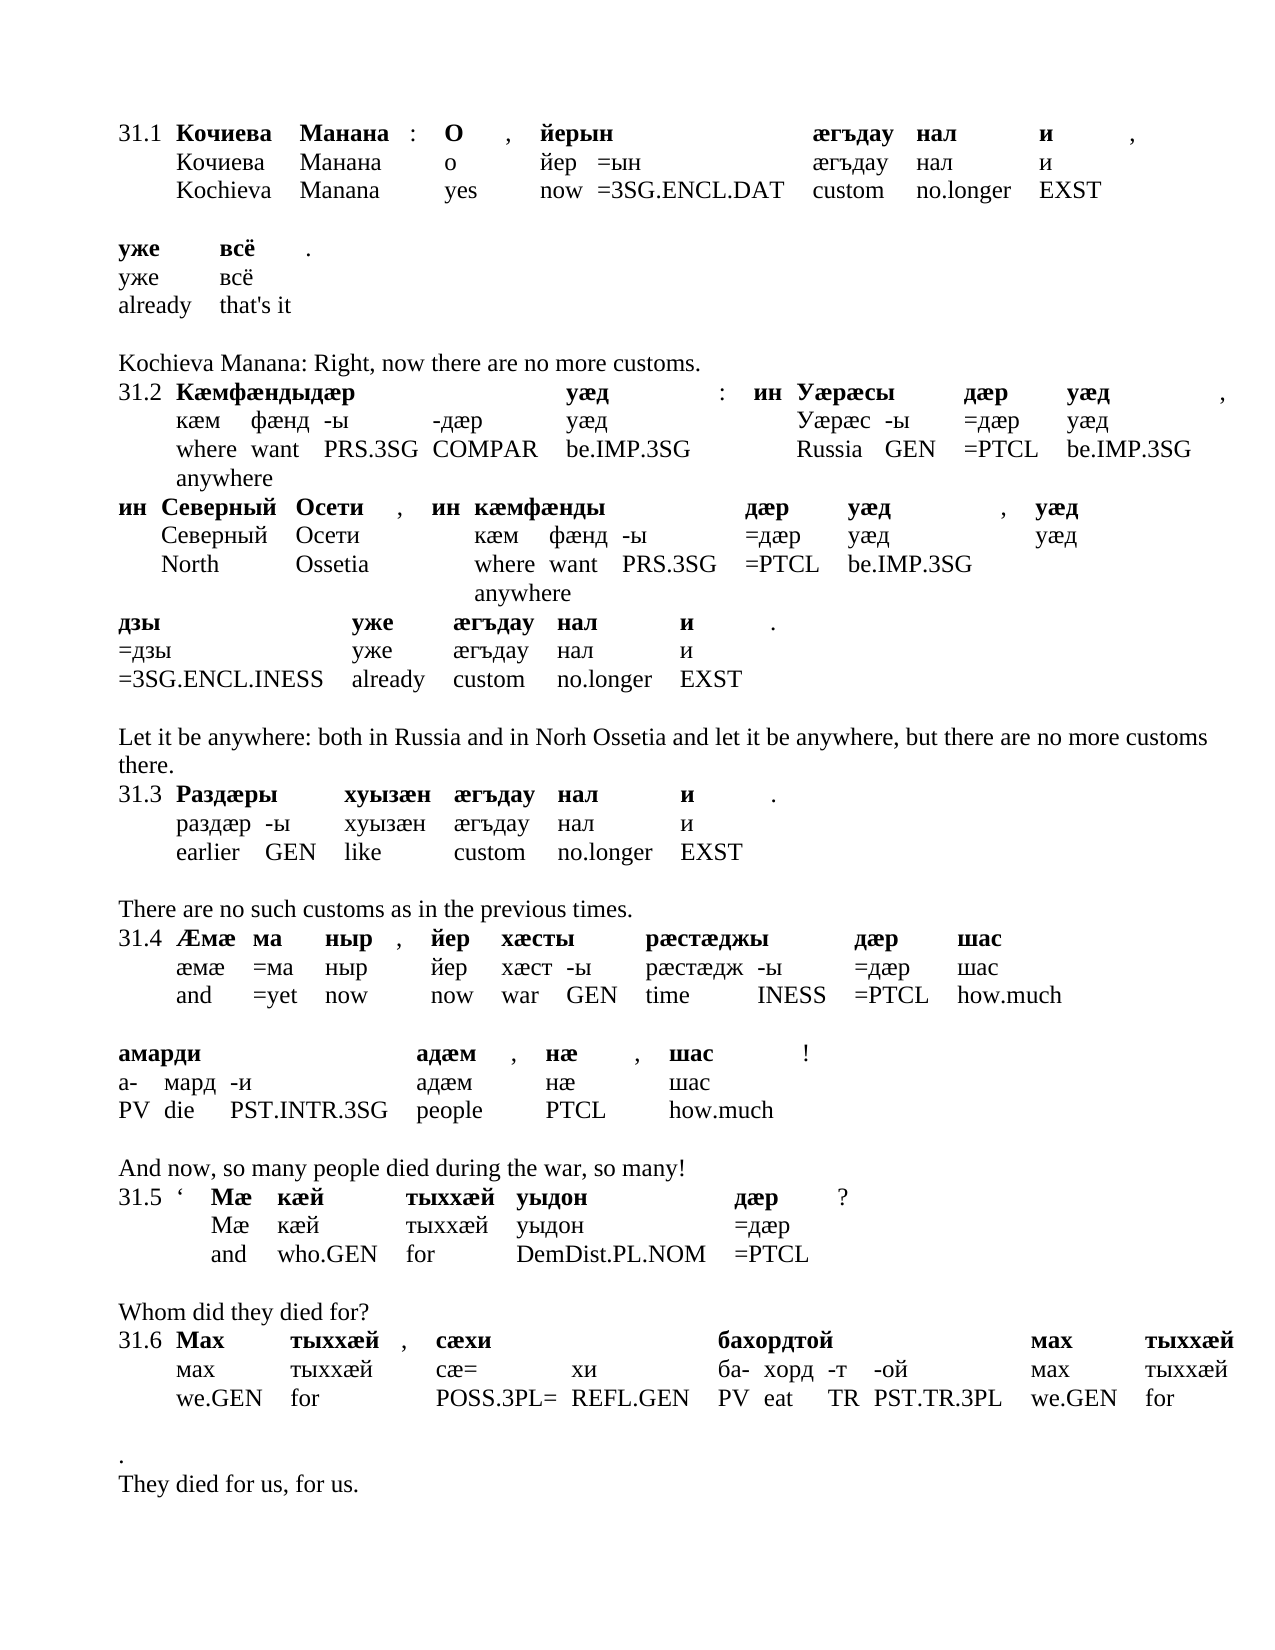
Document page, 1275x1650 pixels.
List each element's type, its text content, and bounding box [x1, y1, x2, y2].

text мах [1031, 1354, 1117, 1383]
text custom [812, 176, 888, 204]
text ин [431, 492, 460, 521]
text Мах [176, 1326, 276, 1354]
text æгъдау [453, 607, 543, 636]
text хуызæн [344, 779, 440, 808]
text people [416, 1096, 483, 1124]
text =yet [253, 981, 297, 1009]
text хи [571, 1354, 690, 1383]
text Let it be anywhere: both in Russia and in Norh Ossetia and let it be anywhere, but there are no more customs there. [118, 722, 1249, 779]
text North [161, 549, 282, 578]
text уæд [1067, 377, 1206, 406]
text , [396, 923, 417, 952]
text -дæр [432, 406, 538, 434]
text PRS.3SG [323, 434, 419, 463]
text нал [557, 636, 652, 664]
text уже [118, 262, 192, 291]
text нал [557, 808, 653, 837]
text тыххæй [290, 1354, 373, 1383]
text EXST [1039, 176, 1101, 204]
text -ы [757, 952, 827, 981]
text , [401, 1326, 422, 1354]
text ? [837, 1182, 858, 1211]
text мах [176, 1354, 263, 1383]
text ! [802, 1038, 823, 1067]
text Северный [161, 492, 282, 521]
text æмæ [176, 952, 225, 981]
text Манана [299, 147, 382, 176]
text =дæр [854, 952, 929, 981]
text INESS [757, 981, 827, 1009]
text PTCL [545, 1096, 607, 1124]
text we.GEN [176, 1383, 263, 1412]
text 31.2 [118, 377, 162, 406]
text ‘ [176, 1182, 197, 1211]
text and [176, 981, 225, 1009]
text =PTCL [854, 981, 929, 1009]
text шас [669, 1038, 788, 1067]
text eat [764, 1383, 814, 1412]
text Manana [299, 176, 382, 204]
text хорд [764, 1354, 814, 1383]
text There are no such customs as in the previous times. [118, 894, 1249, 923]
text 31.4 [118, 923, 162, 952]
text REFL.GEN [571, 1383, 690, 1412]
text и [679, 607, 756, 636]
text , [397, 492, 418, 521]
text и [680, 808, 743, 837]
text =PTCL [964, 434, 1039, 463]
text be.IMP.3SG [566, 434, 691, 463]
text who.GEN [277, 1239, 378, 1268]
text POSS.3PL= [436, 1383, 557, 1412]
text тыххæй [290, 1326, 387, 1354]
text PST.INTR.3SG [230, 1096, 388, 1124]
text time [645, 981, 743, 1009]
text no.longer [557, 664, 652, 693]
text рæстæджы [645, 923, 840, 952]
text : [409, 118, 430, 147]
text сæхи [436, 1326, 704, 1354]
text тыххæй [1145, 1354, 1228, 1383]
text EXST [679, 664, 742, 693]
text Кочиева [176, 147, 272, 176]
text йерын [540, 118, 798, 147]
text -ы [622, 521, 717, 549]
text for [290, 1383, 373, 1412]
text how.much [957, 981, 1062, 1009]
text -ы [265, 808, 316, 837]
text custom [453, 837, 530, 866]
text ма [253, 923, 311, 952]
text =3SG.ENCL.INESS [118, 664, 324, 693]
text кæм [474, 521, 535, 549]
text want [251, 434, 310, 463]
text PRS.3SG [622, 549, 717, 578]
text нал [916, 147, 1011, 176]
text уæд [566, 406, 691, 434]
text , [634, 1038, 655, 1067]
text =дæр [734, 1211, 809, 1239]
text Манана [299, 118, 396, 147]
text кæмфæнды [474, 492, 731, 521]
text custom [453, 664, 529, 693]
text рæстæдж [645, 952, 743, 981]
text PV [718, 1383, 750, 1412]
text now [431, 981, 474, 1009]
text =дæр [964, 406, 1039, 434]
text кæй [277, 1211, 378, 1239]
text : [718, 377, 739, 406]
text нал [557, 607, 666, 636]
text -ой [873, 1354, 1003, 1383]
text for [1145, 1383, 1228, 1412]
text already [352, 664, 425, 693]
text and [211, 1239, 249, 1268]
text и [1039, 118, 1115, 147]
text -ы [323, 406, 419, 434]
text die [164, 1096, 216, 1124]
text , [505, 118, 526, 147]
text всё [219, 262, 253, 291]
text и [680, 779, 757, 808]
text yes [444, 176, 477, 204]
text that's it [219, 291, 291, 319]
text EXST [680, 837, 743, 866]
text йер [431, 952, 474, 981]
text GEN [265, 837, 316, 866]
text 31.1 [118, 118, 162, 147]
text already [118, 291, 192, 319]
text æгъдау [812, 118, 902, 147]
text Кочиева [176, 118, 286, 147]
text =дæр [745, 521, 820, 549]
text кæм [176, 406, 237, 434]
text ныр [325, 952, 368, 981]
text ныр [325, 923, 382, 952]
text хæст [501, 952, 552, 981]
text =ма [253, 952, 297, 981]
text . [770, 607, 791, 636]
text want [549, 549, 608, 578]
text уæд [566, 377, 705, 406]
text уæд [848, 492, 987, 521]
text PST.TR.3PL [873, 1383, 1003, 1412]
text . [770, 779, 791, 808]
text раздæр [176, 808, 251, 837]
text ин [118, 492, 147, 521]
text шас [669, 1067, 774, 1096]
text ин [753, 377, 782, 406]
text 31.3 [118, 779, 162, 808]
text всё [219, 233, 291, 262]
text уæд [1067, 406, 1192, 434]
text нал [557, 779, 666, 808]
text уже [118, 233, 206, 262]
text Ossetia [295, 549, 369, 578]
text а- [118, 1067, 150, 1096]
text Æмæ [176, 923, 239, 952]
text уыдон [516, 1211, 706, 1239]
text how.much [669, 1096, 774, 1124]
text дзы [118, 607, 338, 636]
text ба- [718, 1354, 750, 1383]
text where [474, 549, 535, 578]
text сæ= [436, 1354, 557, 1383]
text anywhere [474, 578, 731, 607]
text -т [828, 1354, 860, 1383]
text PV [118, 1096, 150, 1124]
text дæр [734, 1182, 823, 1211]
text тыххæй [406, 1182, 502, 1211]
text anywhere [176, 463, 552, 492]
text , [511, 1038, 532, 1067]
text дæр [745, 492, 834, 521]
text =PTCL [734, 1239, 809, 1268]
text уæд [1035, 521, 1077, 549]
text war [501, 981, 552, 1009]
text уæд [1035, 492, 1091, 521]
text адæм [416, 1067, 483, 1096]
text Осети [295, 492, 383, 521]
text be.IMP.3SG [848, 549, 973, 578]
text -ы [566, 952, 618, 981]
text Раздæры [176, 779, 330, 808]
text шас [957, 923, 1076, 952]
text now [325, 981, 368, 1009]
text кæй [277, 1182, 392, 1211]
text фæнд [549, 521, 608, 549]
text COMPAR [432, 434, 538, 463]
text Уæрæсы [796, 377, 950, 406]
text Мæ [211, 1182, 263, 1211]
text уæд [848, 521, 973, 549]
text йер [431, 923, 487, 952]
text Мæ [211, 1211, 249, 1239]
text бахордтой [718, 1326, 1017, 1354]
text нал [916, 118, 1025, 147]
text тыххæй [406, 1211, 488, 1239]
text . [118, 1441, 139, 1469]
text Kochieva Manana: Right, now there are no more customs. [118, 348, 1249, 377]
text =PTCL [745, 549, 820, 578]
text мард [164, 1067, 216, 1096]
text уже [352, 636, 425, 664]
text тыххæй [1145, 1326, 1242, 1354]
text дæр [854, 923, 943, 952]
text They died for us, for us. [118, 1469, 1249, 1498]
text Whom did they died for? [118, 1297, 1249, 1326]
text О [444, 118, 491, 147]
text æгъдау [453, 808, 530, 837]
text =дзы [118, 636, 324, 664]
text like [344, 837, 426, 866]
text адæм [416, 1038, 497, 1067]
text Уæрæс [796, 406, 871, 434]
text йер [540, 147, 583, 176]
text о [444, 147, 477, 176]
text хæсты [501, 923, 632, 952]
text DemDist.PL.NOM [516, 1239, 706, 1268]
text =3SG.ENCL.DAT [597, 176, 784, 204]
text , [1129, 118, 1150, 147]
text 31.6 [118, 1326, 162, 1354]
text TR [828, 1383, 860, 1412]
text Кæмфæндыдæр [176, 377, 552, 406]
text Северный [161, 521, 268, 549]
text And now, so many people died during the war, so many! [118, 1153, 1249, 1182]
text no.longer [916, 176, 1011, 204]
text , [1219, 377, 1240, 406]
text уыдон [516, 1182, 720, 1211]
text Осети [295, 521, 369, 549]
text дæр [964, 377, 1053, 406]
text -ы [884, 406, 936, 434]
text -и [230, 1067, 388, 1096]
text GEN [566, 981, 618, 1009]
text 31.5 [118, 1182, 162, 1211]
text уже [352, 607, 439, 636]
text Kochieva [176, 176, 272, 204]
text хуызæн [344, 808, 426, 837]
text , [1000, 492, 1021, 521]
text GEN [884, 434, 936, 463]
text шас [957, 952, 1062, 981]
text æгъдау [812, 147, 888, 176]
text =ын [597, 147, 784, 176]
text и [679, 636, 742, 664]
text амарди [118, 1038, 402, 1067]
text no.longer [557, 837, 653, 866]
text æгъдау [453, 636, 529, 664]
text мах [1031, 1326, 1131, 1354]
text for [406, 1239, 488, 1268]
text нæ [545, 1038, 620, 1067]
text и [1039, 147, 1101, 176]
text Russia [796, 434, 871, 463]
text фæнд [251, 406, 310, 434]
text earlier [176, 837, 251, 866]
text we.GEN [1031, 1383, 1117, 1412]
text нæ [545, 1067, 607, 1096]
text æгъдау [453, 779, 544, 808]
text . [305, 233, 326, 262]
text where [176, 434, 237, 463]
text now [540, 176, 583, 204]
text be.IMP.3SG [1067, 434, 1192, 463]
